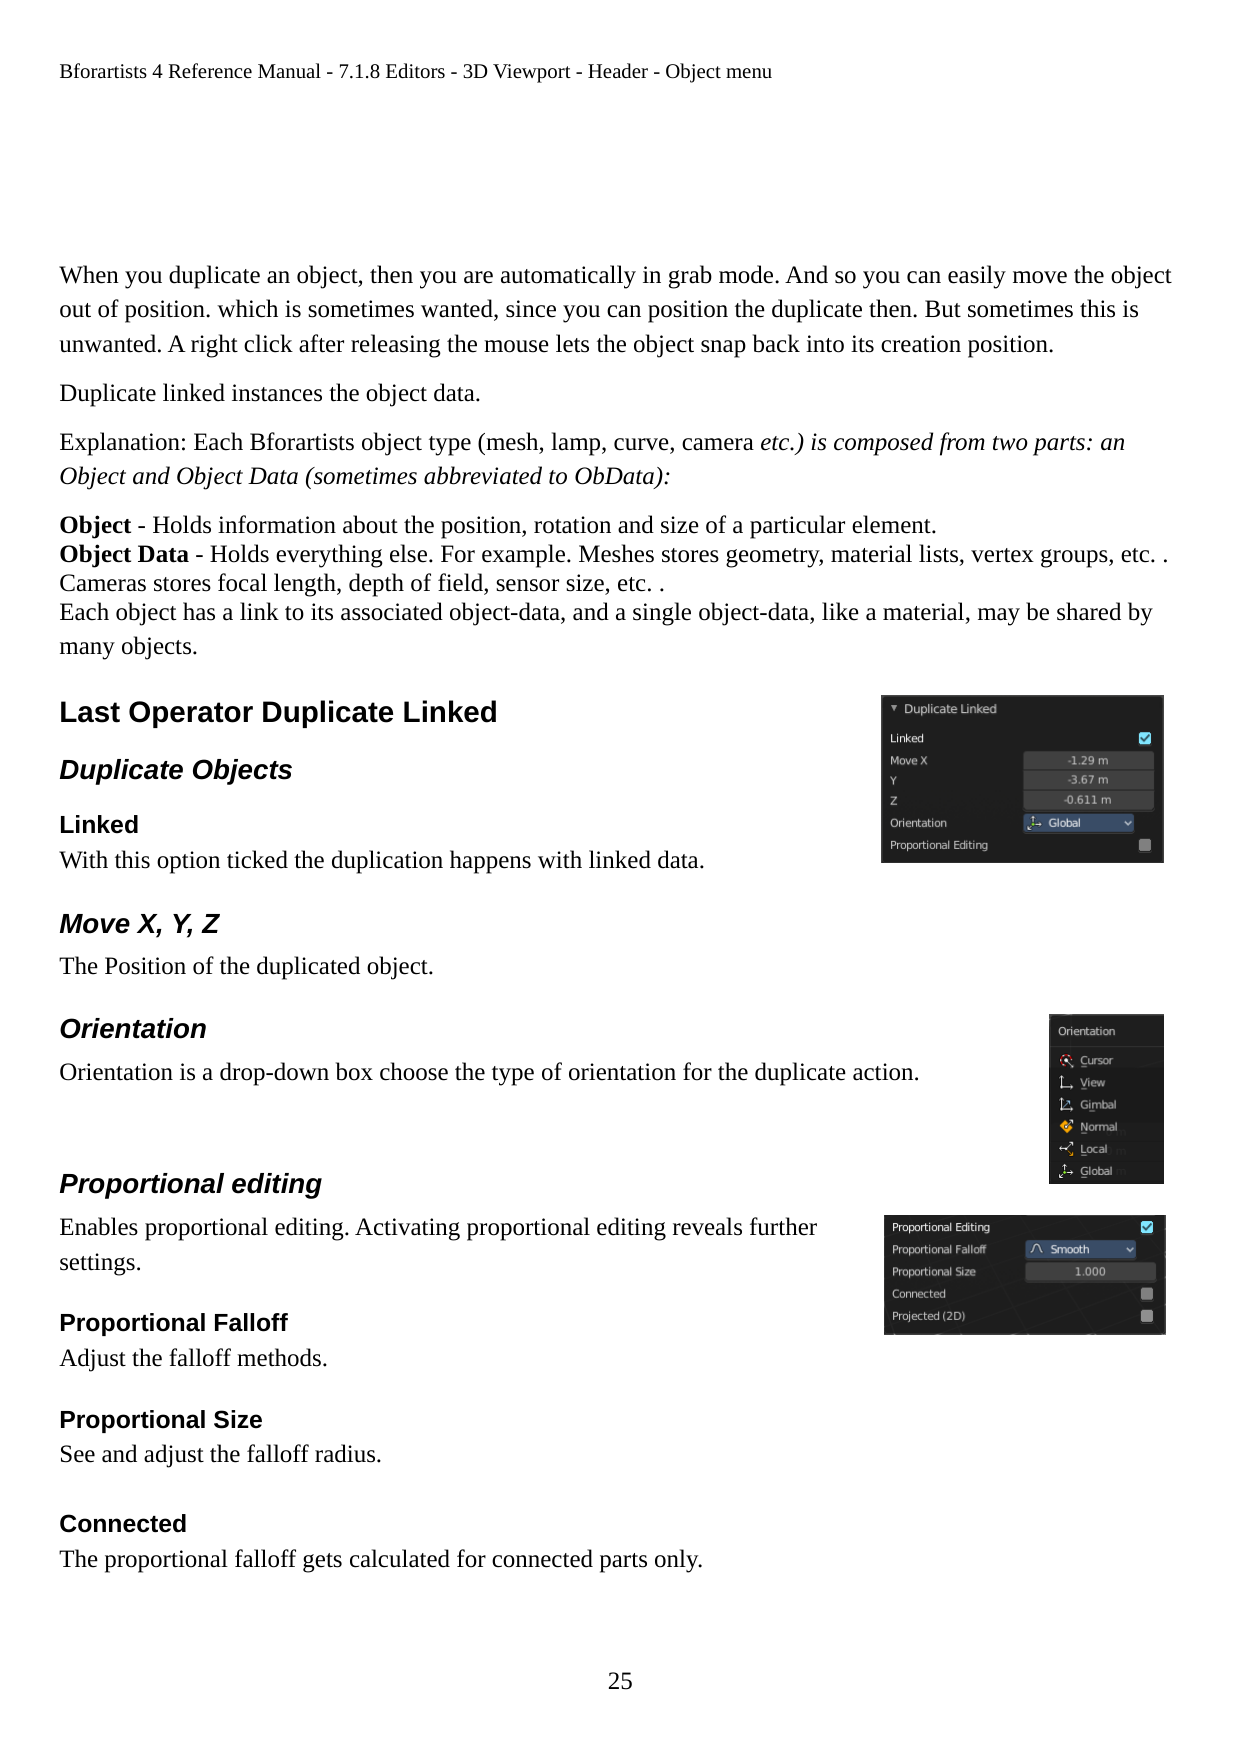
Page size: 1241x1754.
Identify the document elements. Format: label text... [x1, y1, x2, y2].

subtitle Move X, Y, Z [59, 907, 1181, 939]
picture [1049, 1014, 1164, 1184]
picture [881, 695, 1164, 863]
text See and adjust the falloff radius. [59, 1439, 1181, 1468]
text The Position of the duplicated object. [59, 951, 1181, 980]
text Explanation: Each Bforartists object type (mesh, lamp, curve, camera etc.) is composed from two parts: an Object and Object Data (sometimes abbreviated to ObData): [59, 427, 1181, 490]
subtitle Linked [59, 811, 881, 839]
text With this option ticked the duplication happens with linked data. [59, 845, 1181, 874]
subtitle Connected [59, 1509, 1181, 1538]
subtitle [1164, 811, 1181, 839]
text Each object has a link to its associated object-data, and a single object-data, like a material, may be shared by many objects. [59, 597, 1181, 660]
subtitle Orientation [59, 1013, 1181, 1045]
subtitle Proportional Size [59, 1405, 1181, 1433]
subtitle Object Data - Holds everything else. For example. Meshes stores geometry, material lists, vertex groups, etc. . Cameras stores focal length, depth of field, sensor size, etc. . [59, 539, 1181, 597]
subtitle Proportional Falloff [59, 1308, 1181, 1337]
text The proportional falloff gets calculated for connected parts only. [59, 1544, 1181, 1573]
text Enables proportional editing. Activating proportional editing reveals further settings. [59, 1212, 1181, 1276]
picture [884, 1215, 1166, 1335]
subtitle Proportional editing [59, 1168, 1181, 1200]
text When you duplicate an object, then you are automatically in grab mode. And so you can easily move the object out of position. which is sometimes wanted, since you can position the duplicate then. But sometimes this is unwanted. A right click after releasing the mouse lets the object snap back into its creation position. [59, 260, 1181, 357]
text Duplicate linked instances the object data. [59, 378, 1181, 407]
subtitle Duplicate Objects [59, 754, 881, 786]
subtitle [1164, 754, 1181, 786]
subtitle Object - Holds information about the position, rotation and size of a particular element. [59, 510, 1181, 539]
text Orientation is a drop-down box choose the type of orientation for the duplicate action. [59, 1057, 1049, 1086]
text Adjust the falloff methods. [59, 1343, 1181, 1372]
subtitle Last Operator Duplicate Linked [59, 695, 881, 729]
